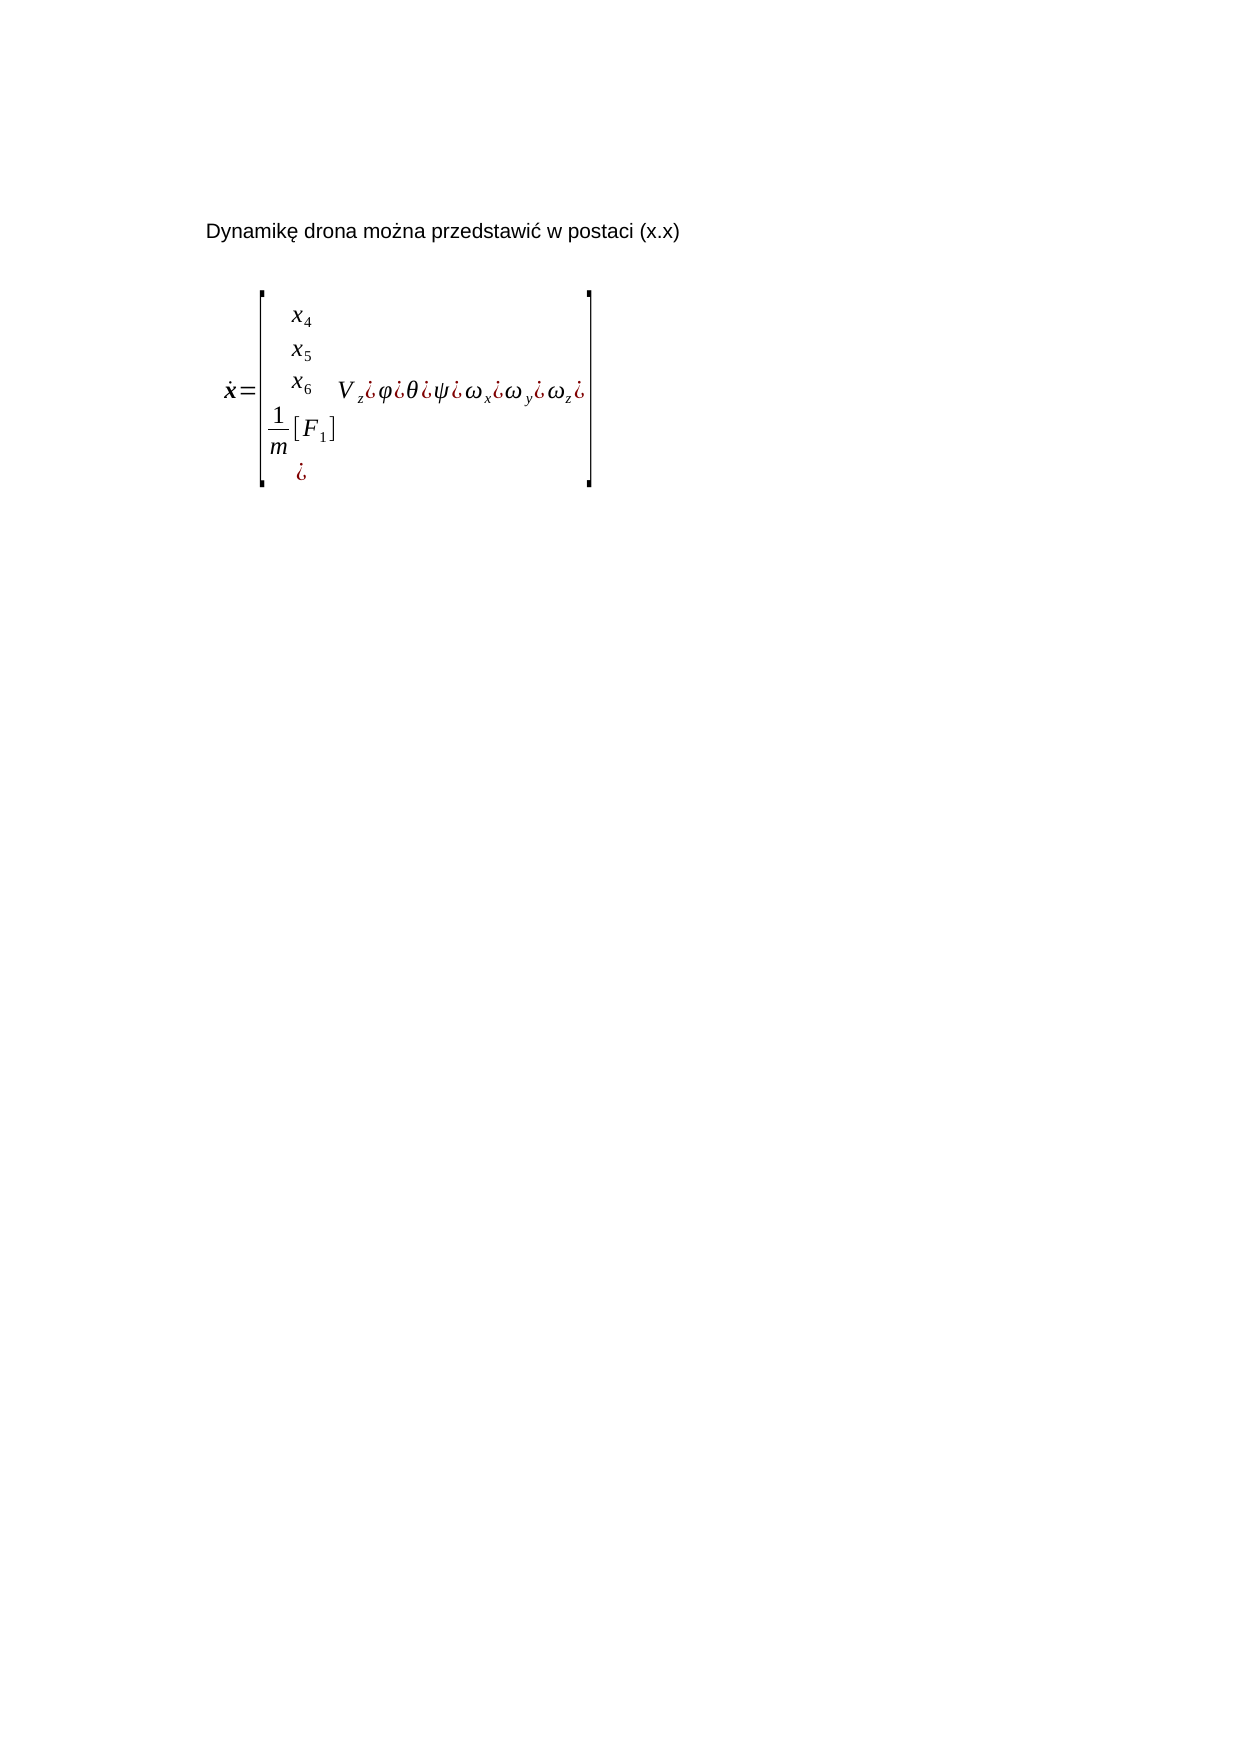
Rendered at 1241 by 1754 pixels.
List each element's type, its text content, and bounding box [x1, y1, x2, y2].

text Dynamikę drona można przedstawić w postaci (x.x) [206, 219, 1093, 243]
